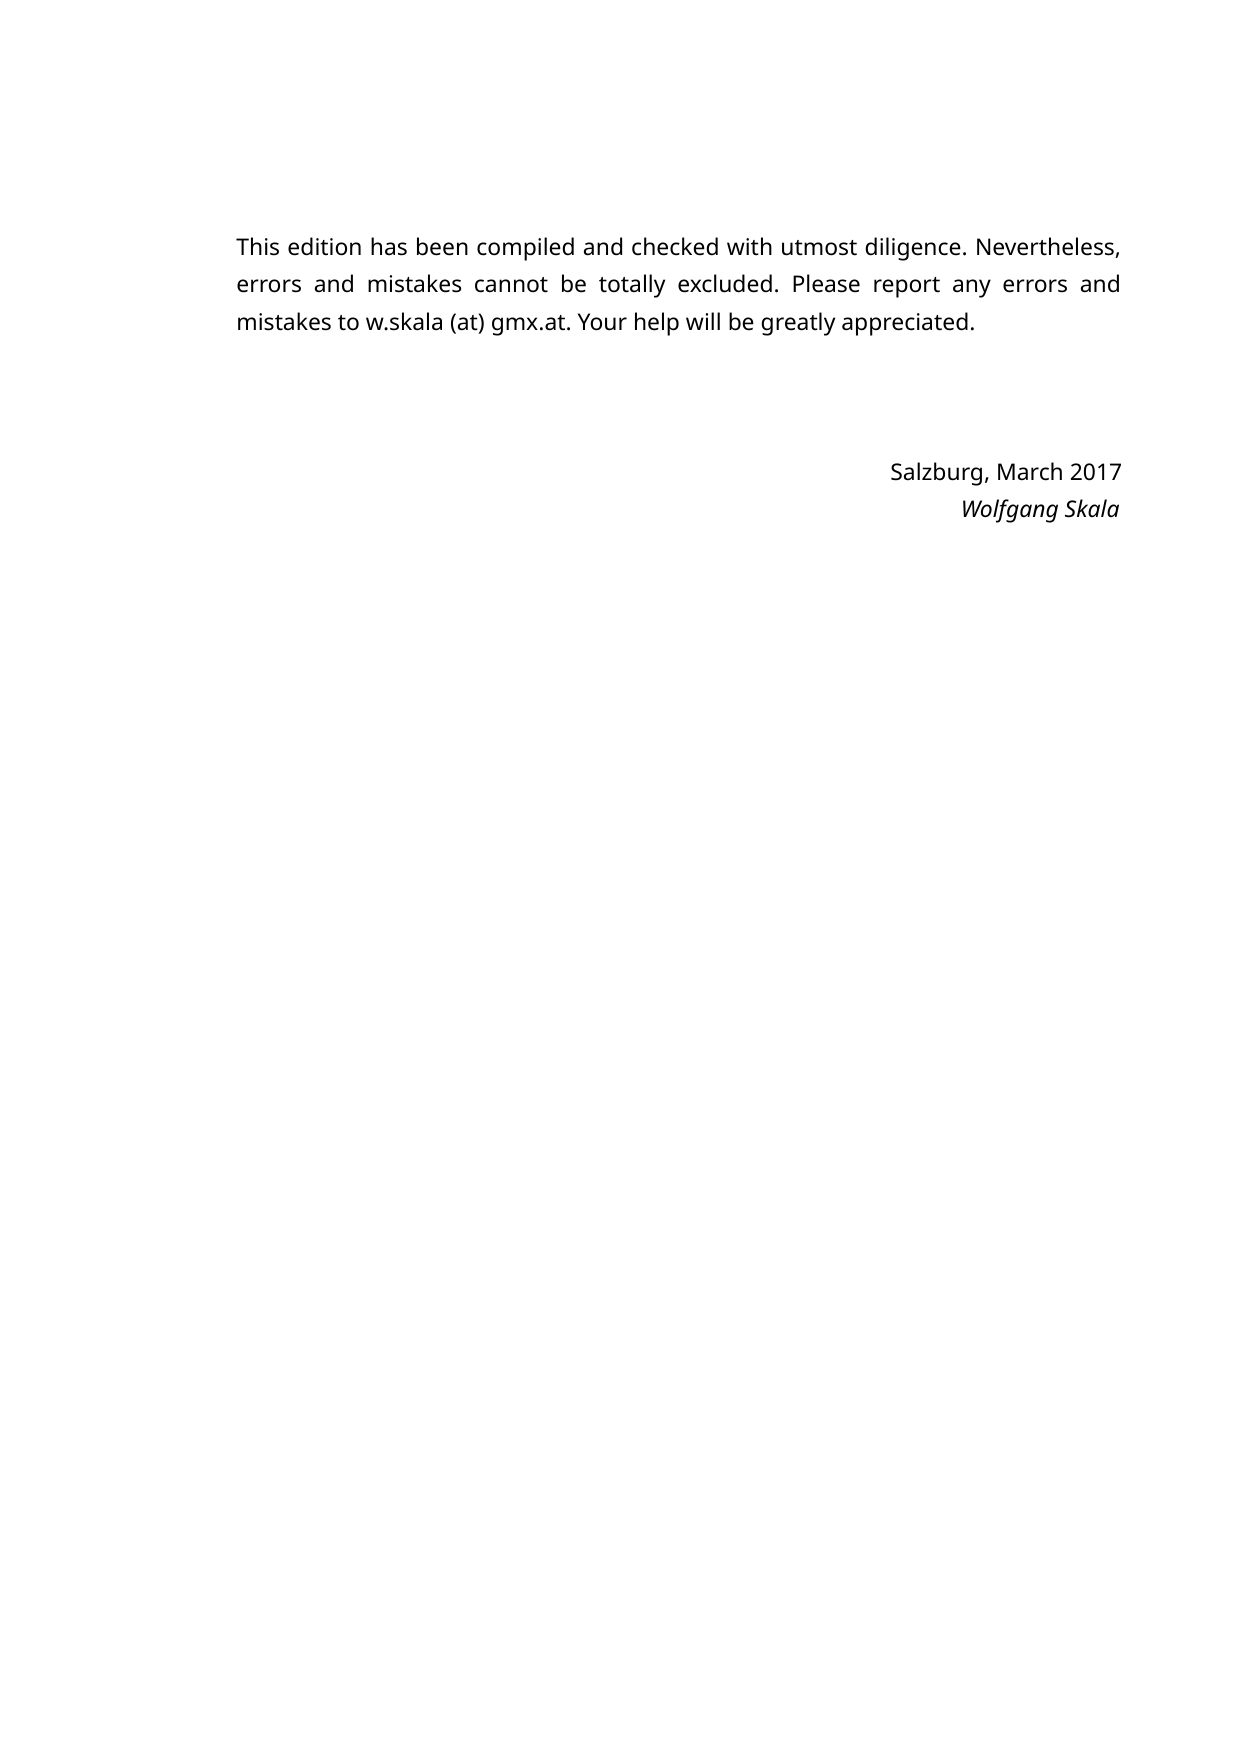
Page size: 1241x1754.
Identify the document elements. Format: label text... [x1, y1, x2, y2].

text Salzburg, March 2017 Wolfgang Skala [236, 456, 1122, 524]
text This edition has been compiled and checked with utmost diligence. Nevertheless, errors and mistakes cannot be totally excluded. Please report any errors and mistakes to w.skala (at) gmx.at. Your help will be greatly appreciated. [236, 231, 1122, 337]
